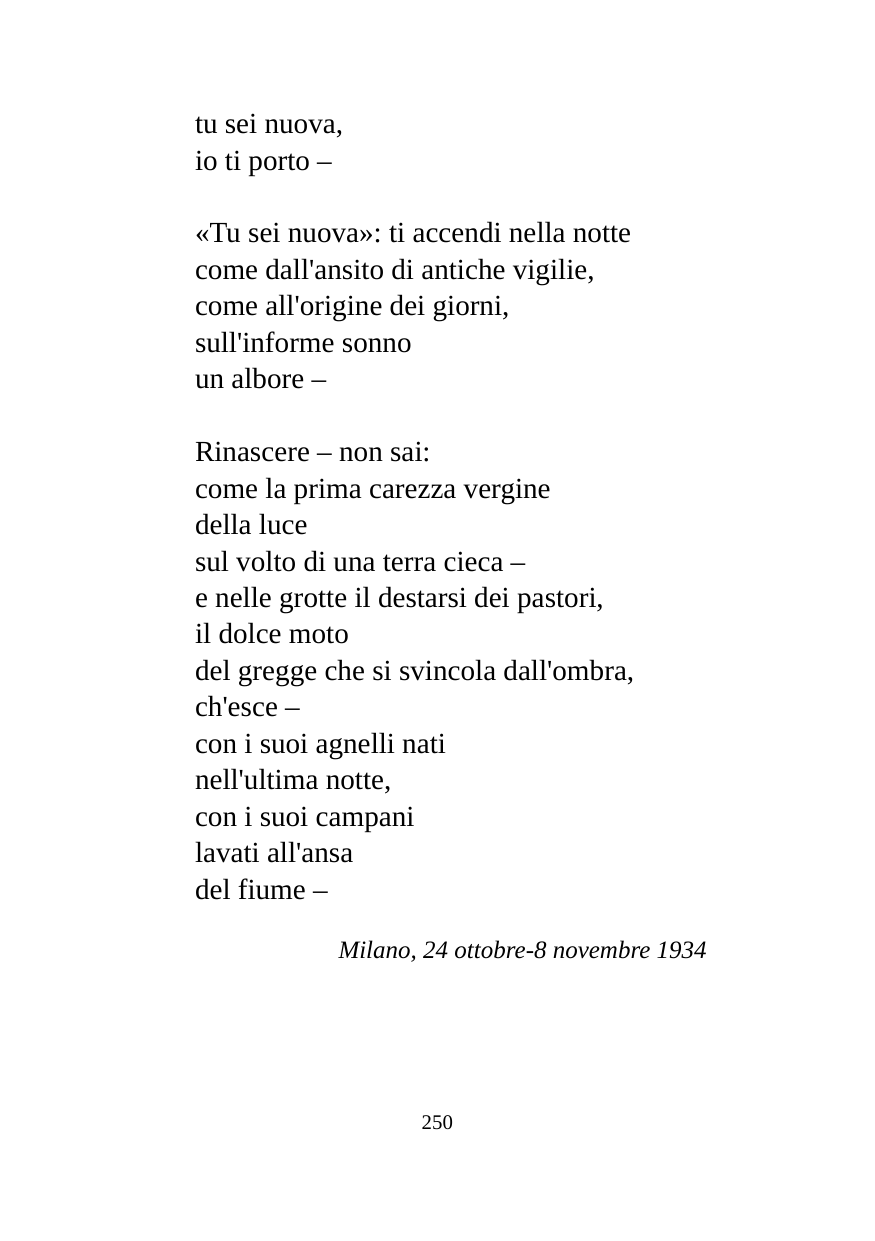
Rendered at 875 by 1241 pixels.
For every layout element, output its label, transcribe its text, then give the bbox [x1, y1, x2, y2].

text Rinascere – non sai: [195, 434, 768, 468]
text tu sei nuova, [195, 106, 768, 140]
text del gregge che si svincola dall'ombra, [195, 653, 768, 687]
text della luce [195, 507, 768, 541]
text del fiume – [195, 872, 768, 905]
text un albore – [195, 361, 768, 395]
text lavati all'ansa [195, 835, 768, 869]
text Milano, 24 ottobre-8 novembre 1934 [106, 935, 709, 964]
text «Tu sei nuova»: ti accendi nella notte [195, 216, 768, 249]
text il dolce moto [195, 617, 768, 650]
text come la prima carezza vergine [195, 471, 768, 504]
text e nelle grotte il destarsi dei pastori, [195, 580, 768, 614]
text con i suoi agnelli nati [195, 726, 768, 759]
text sull'informe sonno [195, 325, 768, 358]
text io ti porto – [195, 143, 768, 176]
text nell'ultima notte, [195, 762, 768, 796]
text come dall'ansito di antiche vigilie, [195, 252, 768, 286]
text sul volto di una terra cieca – [195, 544, 768, 577]
text come all'origine dei giorni, [195, 288, 768, 322]
text con i suoi campani [195, 799, 768, 832]
text ch'esce – [195, 689, 768, 723]
